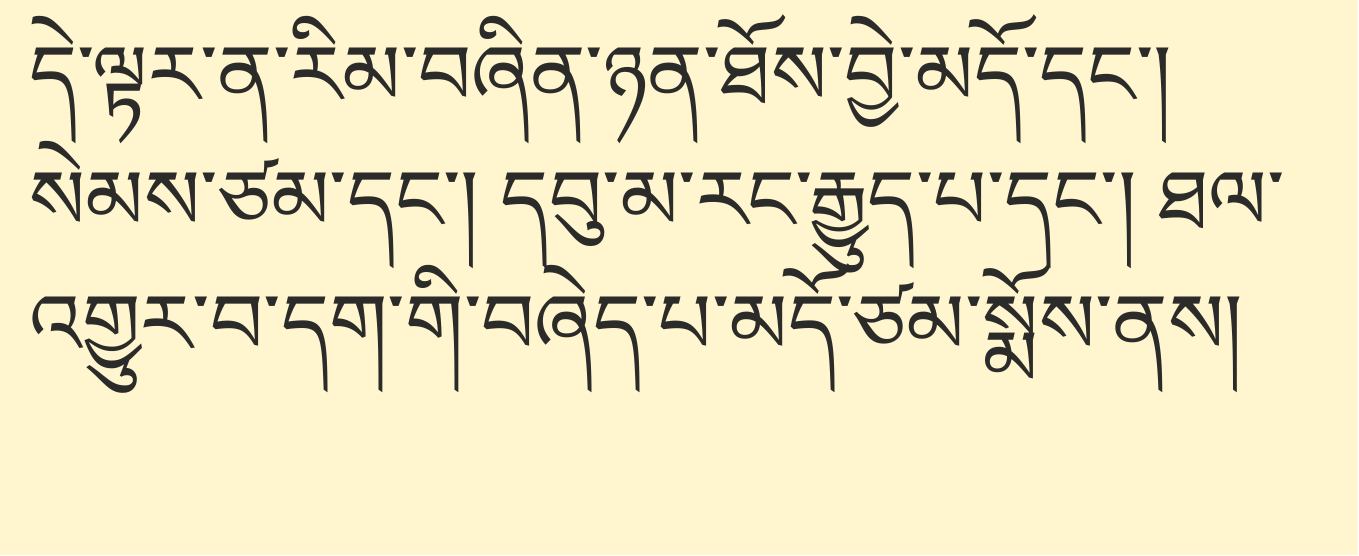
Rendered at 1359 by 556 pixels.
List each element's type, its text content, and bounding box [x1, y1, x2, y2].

text དེ་ལྟར་ན་རིམ་བཞིན་ཉན་ཐོས་བྱེ་མདོ་དང་། སེམས་ཙམ་དང་། དབུ་མ་རང་རྒྱུད་པ་དང་། ཐལ་འགྱུར་བ་དག་གི་བཞེད་པ་མདོ་ཙམ་སྨོས་ནས། [29, 29, 1346, 388]
